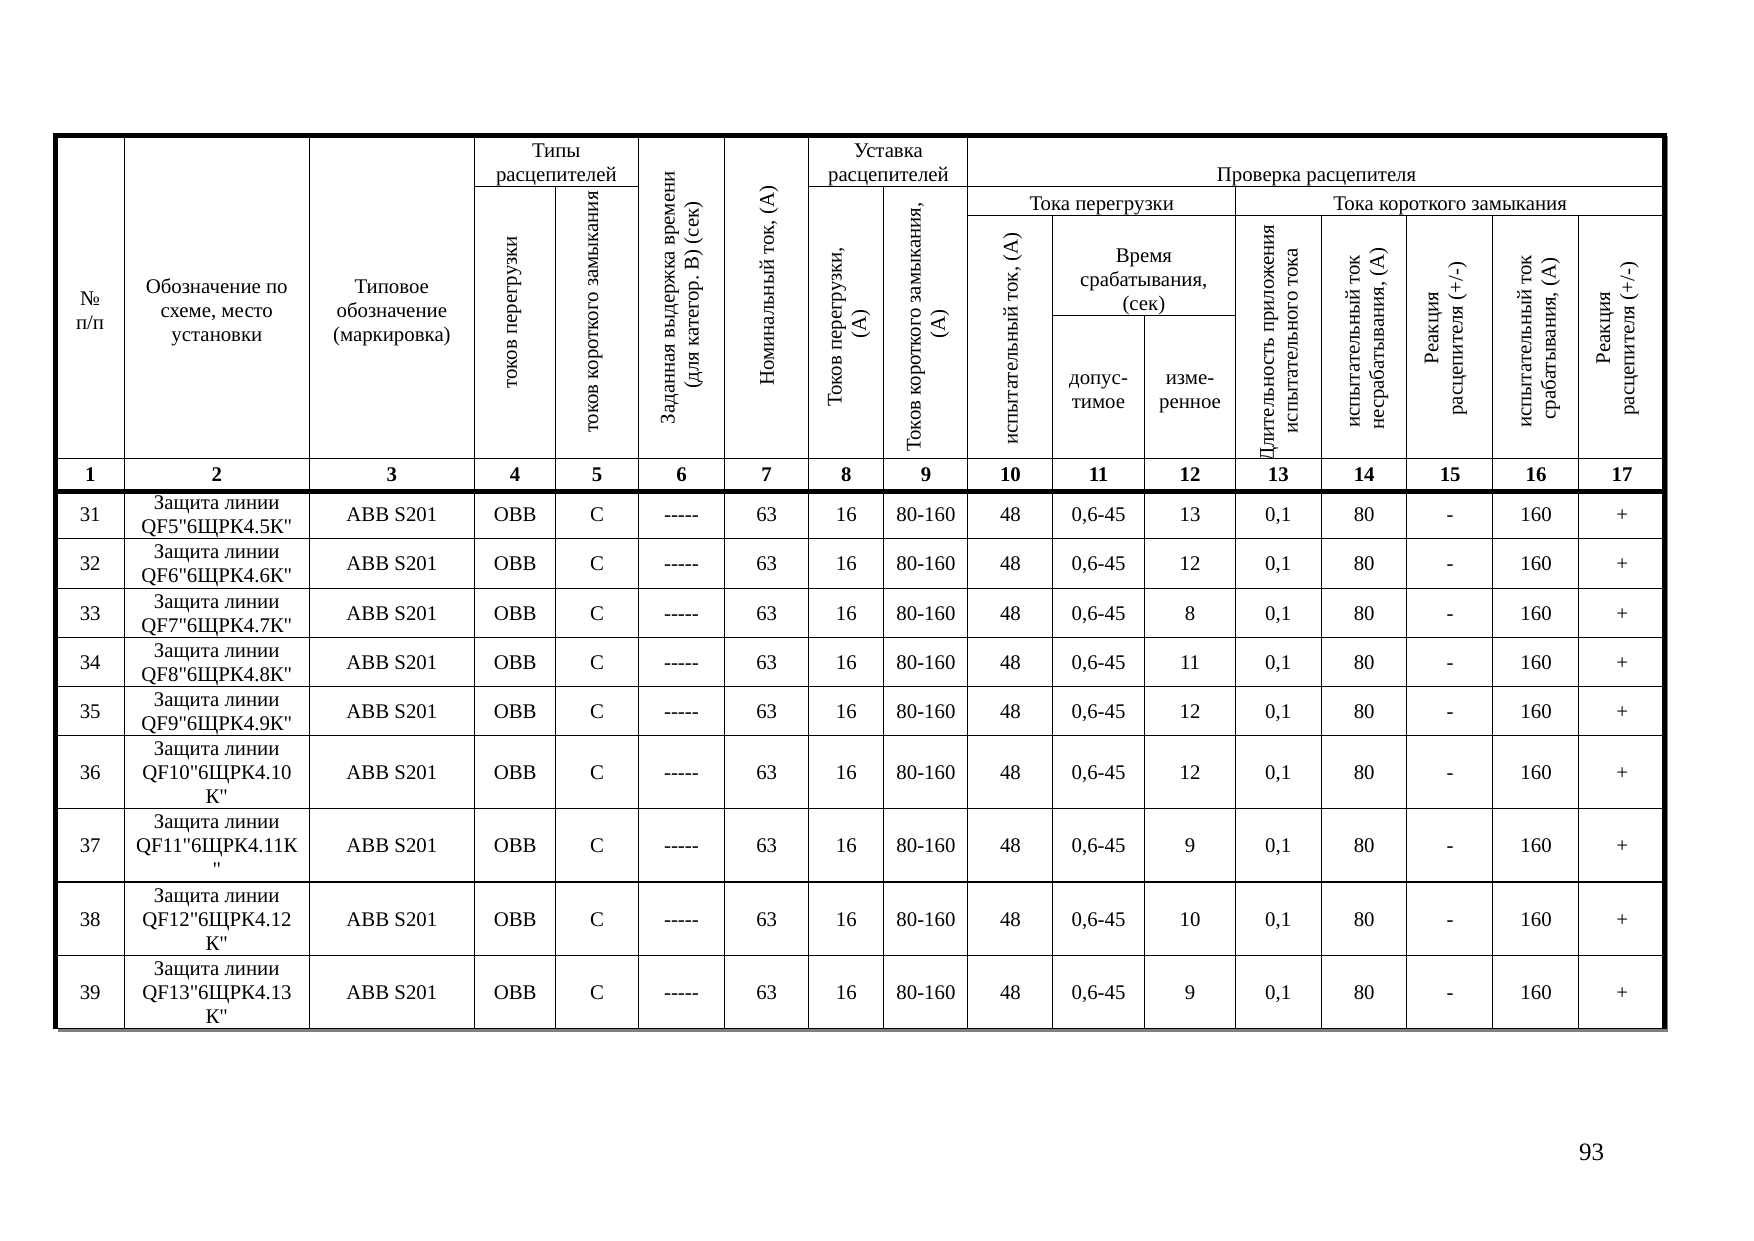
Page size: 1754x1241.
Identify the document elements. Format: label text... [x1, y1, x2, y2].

table_cell 5 [556, 459, 638, 489]
table_cell ----- [639, 883, 724, 955]
table_cell ABB S201 [310, 809, 474, 881]
table_cell испытательный ток несрабатывания, (А) [1322, 216, 1406, 458]
table_cell 160 [1493, 687, 1578, 735]
table_cell + [1579, 956, 1662, 1028]
table_cell 3 [310, 459, 474, 489]
table_cell ----- [639, 956, 724, 1028]
table_cell 13 [1236, 459, 1321, 489]
table_cell 16 [809, 809, 883, 881]
table_cell + [1579, 736, 1662, 808]
table_cell 80 [1322, 539, 1406, 587]
table_cell 4 [475, 459, 555, 489]
table_cell 12 [1145, 539, 1235, 587]
table_cell ABB S201 [310, 539, 474, 587]
table_cell 80 [1322, 638, 1406, 686]
table_cell 0,6-45 [1053, 736, 1144, 808]
table_cell ----- [639, 638, 724, 686]
table_cell 17 [1579, 459, 1662, 489]
table_cell ----- [639, 687, 724, 735]
table_cell ABB S201 [310, 883, 474, 955]
table_cell 80-160 [884, 589, 967, 637]
table_cell - [1407, 638, 1492, 686]
table_cell 38 [58, 883, 124, 955]
table_cell допус- тимое [1053, 316, 1144, 458]
table_cell + [1579, 809, 1662, 881]
table_cell 48 [968, 687, 1052, 735]
table_cell 1 [58, 459, 124, 489]
table_cell + [1579, 589, 1662, 637]
table_header № п/п [58, 138, 124, 458]
table_cell - [1407, 589, 1492, 637]
table_cell 31 [58, 494, 124, 538]
table_cell Тока перегрузки [968, 187, 1235, 214]
table_cell 0,1 [1236, 638, 1321, 686]
table_header Проверка расцепителя [968, 138, 1662, 186]
table_cell 80-160 [884, 638, 967, 686]
table_cell C [556, 687, 638, 735]
table_cell Длительность приложения испытательного тока [1236, 216, 1321, 458]
table_cell C [556, 809, 638, 881]
table_cell 80-160 [884, 736, 967, 808]
table_cell ABB S201 [310, 494, 474, 538]
table_cell 16 [809, 638, 883, 686]
table_cell ОВВ [475, 736, 555, 808]
table_cell C [556, 638, 638, 686]
table_cell 16 [809, 687, 883, 735]
table_cell Защита линии QF11"6ЩРК4.11К" [125, 809, 309, 881]
table_cell - [1407, 956, 1492, 1028]
table_cell испытательный ток, (А) [968, 216, 1052, 458]
table_cell 36 [58, 736, 124, 808]
table_cell 80 [1322, 687, 1406, 735]
table_cell 0,1 [1236, 589, 1321, 637]
table_cell 63 [725, 589, 808, 637]
table_cell Защита линии QF6"6ЩРК4.6К" [125, 539, 309, 587]
table_header Типовое обозначение (маркировка) [310, 138, 474, 458]
table_cell 63 [725, 494, 808, 538]
table_cell 16 [1493, 459, 1578, 489]
table_cell 16 [809, 589, 883, 637]
table_cell 48 [968, 589, 1052, 637]
table_cell 0,6-45 [1053, 589, 1144, 637]
table_cell 80-160 [884, 494, 967, 538]
table_cell ABB S201 [310, 687, 474, 735]
table_cell Защита линии QF12"6ЩРК4.12К" [125, 883, 309, 955]
table_cell Защита линии QF8"6ЩРК4.8К" [125, 638, 309, 686]
table_cell ОВВ [475, 809, 555, 881]
table_cell C [556, 494, 638, 538]
table_cell ОВВ [475, 638, 555, 686]
table_cell 0,6-45 [1053, 956, 1144, 1028]
table_cell 15 [1407, 459, 1492, 489]
table_cell 160 [1493, 589, 1578, 637]
table_cell 48 [968, 736, 1052, 808]
table_cell + [1579, 638, 1662, 686]
table_cell 13 [1145, 494, 1235, 538]
table_cell 0,1 [1236, 494, 1321, 538]
table_cell 48 [968, 956, 1052, 1028]
table_cell 0,1 [1236, 687, 1321, 735]
table_cell ABB S201 [310, 956, 474, 1028]
table_cell - [1407, 883, 1492, 955]
table_cell 80-160 [884, 539, 967, 587]
table_cell 7 [725, 459, 808, 489]
table_cell 9 [1145, 956, 1235, 1028]
table_cell 12 [1145, 687, 1235, 735]
table_cell 48 [968, 638, 1052, 686]
table_cell Токов короткого замыкания, (А) [884, 187, 967, 458]
table_cell C [556, 539, 638, 587]
table_cell ОВВ [475, 589, 555, 637]
table_cell 12 [1145, 736, 1235, 808]
table_cell ----- [639, 809, 724, 881]
table_cell 0,6-45 [1053, 539, 1144, 587]
table_cell 80 [1322, 589, 1406, 637]
table_cell 0,1 [1236, 736, 1321, 808]
table_cell 160 [1493, 539, 1578, 587]
table_cell + [1579, 883, 1662, 955]
table_cell 34 [58, 638, 124, 686]
table_cell ----- [639, 589, 724, 637]
table_cell 11 [1053, 459, 1144, 489]
table_cell ОВВ [475, 883, 555, 955]
table_header Уставка расцепителей [809, 138, 967, 186]
table_cell ОВВ [475, 494, 555, 538]
table_cell 35 [58, 687, 124, 735]
table_cell 80 [1322, 809, 1406, 881]
table_cell 63 [725, 539, 808, 587]
table_header Типы расцепителей [475, 138, 638, 186]
table_cell Защита линии QF9"6ЩРК4.9К" [125, 687, 309, 735]
table_cell ABB S201 [310, 589, 474, 637]
table_cell C [556, 883, 638, 955]
table_cell 0,6-45 [1053, 638, 1144, 686]
table_cell Время срабатывания, (сек) [1053, 216, 1235, 315]
table_cell 12 [1145, 459, 1235, 489]
table_cell C [556, 956, 638, 1028]
table_cell 0,6-45 [1053, 883, 1144, 955]
table_cell 11 [1145, 638, 1235, 686]
table_header Заданная выдержка времени (для категор. В) (сек) [639, 138, 724, 458]
table_cell Реакция расцепителя (+/-) [1407, 216, 1492, 458]
table_cell 0,1 [1236, 956, 1321, 1028]
table_cell 0,6-45 [1053, 687, 1144, 735]
table_cell - [1407, 494, 1492, 538]
table_cell C [556, 589, 638, 637]
table_cell 8 [809, 459, 883, 489]
table_cell 48 [968, 494, 1052, 538]
table_cell 2 [125, 459, 309, 489]
table_cell 63 [725, 638, 808, 686]
table_cell - [1407, 809, 1492, 881]
table_cell 0,6-45 [1053, 494, 1144, 538]
table_cell испытательный ток срабатывания, (А) [1493, 216, 1578, 458]
table_cell 9 [1145, 809, 1235, 881]
table_cell Тока короткого замыкания [1236, 187, 1662, 214]
table_cell токов короткого замыкания [556, 187, 638, 458]
table_cell 16 [809, 736, 883, 808]
table_cell 6 [639, 459, 724, 489]
table_cell 80-160 [884, 883, 967, 955]
table_cell + [1579, 494, 1662, 538]
table_cell C [556, 736, 638, 808]
table_cell 39 [58, 956, 124, 1028]
table_cell ОВВ [475, 956, 555, 1028]
table_cell 10 [968, 459, 1052, 489]
table_cell Реакция расцепителя (+/-) [1579, 216, 1662, 458]
table_cell Токов перегрузки, (А) [809, 187, 883, 458]
table_cell 63 [725, 736, 808, 808]
table_cell - [1407, 736, 1492, 808]
table_header Номинальный ток, (А) [725, 138, 808, 458]
table_cell 80-160 [884, 956, 967, 1028]
table_cell ABB S201 [310, 638, 474, 686]
table_cell 160 [1493, 956, 1578, 1028]
table_cell 0,1 [1236, 809, 1321, 881]
table_cell 63 [725, 883, 808, 955]
table_cell ----- [639, 494, 724, 538]
table_cell Защита линии QF13"6ЩРК4.13К" [125, 956, 309, 1028]
table_cell 48 [968, 539, 1052, 587]
table_cell 160 [1493, 736, 1578, 808]
table_cell - [1407, 687, 1492, 735]
table_cell 80 [1322, 956, 1406, 1028]
table_cell ----- [639, 736, 724, 808]
table_cell Защита линии QF7"6ЩРК4.7К" [125, 589, 309, 637]
table_cell ----- [639, 539, 724, 587]
table_cell 14 [1322, 459, 1406, 489]
table_cell 63 [725, 809, 808, 881]
table_cell 16 [809, 539, 883, 587]
table_cell 63 [725, 956, 808, 1028]
table_cell 33 [58, 589, 124, 637]
table_cell 160 [1493, 809, 1578, 881]
table_cell токов перегрузки [475, 187, 555, 458]
table_cell 0,1 [1236, 883, 1321, 955]
table_cell 160 [1493, 883, 1578, 955]
table_cell + [1579, 539, 1662, 587]
table_cell Защита линии QF5"6ЩРК4.5К" [125, 494, 309, 538]
table_cell 80-160 [884, 687, 967, 735]
table_cell + [1579, 687, 1662, 735]
table_cell 48 [968, 883, 1052, 955]
table_cell 16 [809, 883, 883, 955]
table_cell изме- ренное [1145, 316, 1235, 458]
table_cell 0,6-45 [1053, 809, 1144, 881]
table_cell 37 [58, 809, 124, 881]
table_cell 48 [968, 809, 1052, 881]
table_cell 80 [1322, 736, 1406, 808]
table_cell ОВВ [475, 687, 555, 735]
table_header Обозначение по схеме, место установки [125, 138, 309, 458]
table_cell - [1407, 539, 1492, 587]
table_cell 16 [809, 956, 883, 1028]
table_cell 0,1 [1236, 539, 1321, 587]
table_cell 80 [1322, 494, 1406, 538]
table_cell 160 [1493, 638, 1578, 686]
table_cell ABB S201 [310, 736, 474, 808]
table_cell 9 [884, 459, 967, 489]
table_cell 80-160 [884, 809, 967, 881]
table_cell 80 [1322, 883, 1406, 955]
table_cell ОВВ [475, 539, 555, 587]
table_cell 32 [58, 539, 124, 587]
table_cell Защита линии QF10"6ЩРК4.10К" [125, 736, 309, 808]
table_cell 10 [1145, 883, 1235, 955]
table_cell 63 [725, 687, 808, 735]
table_cell 16 [809, 494, 883, 538]
table_cell 8 [1145, 589, 1235, 637]
table_cell 160 [1493, 494, 1578, 538]
